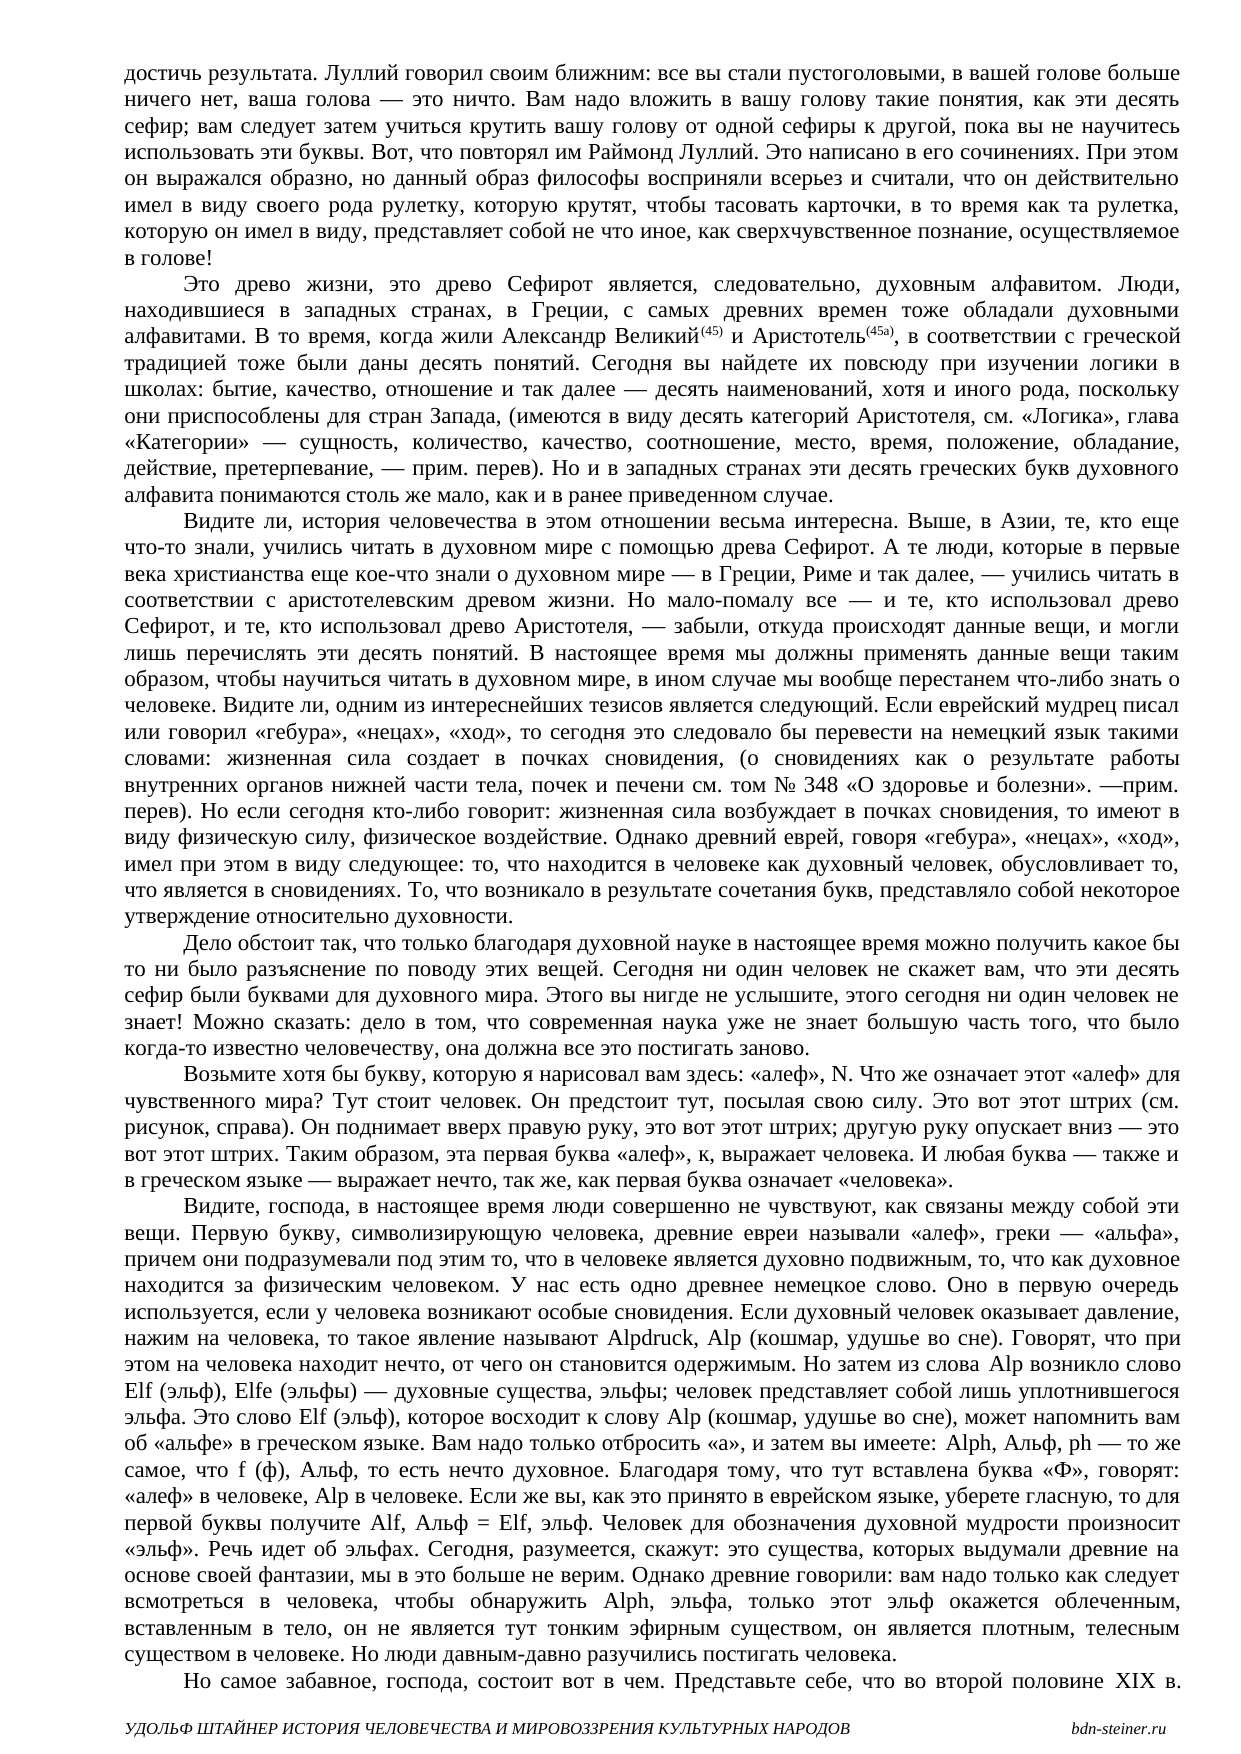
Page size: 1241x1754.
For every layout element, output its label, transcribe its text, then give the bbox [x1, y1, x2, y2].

text достичь результата. Луллий говорил своим ближним: все вы стали пустоголовыми, в вашей голове больше ничего нет, ваша голова — это ничто. Вам надо вложить в вашу голову такие понятия, как эти десять сефир; вам следует затем учиться крутить вашу голову от одной сефиры к другой, пока вы не научитесь использовать эти буквы. Вот, что повторял им Раймонд Луллий. Это написано в его сочинениях. При этом он выражался образно, но данный образ философы восприняли всерьез и считали, что он действительно имел в виду своего рода рулетку, которую крутят, чтобы тасовать карточки, в то время как та рулетка, которую он имел в виду, представляет собой не что иное, как сверхчувственное познание, осуществляемое в голове! [124, 59, 1181, 270]
text Видите ли, история человечества в этом отношении весьма интересна. Выше, в Азии, те, кто еще что-то знали, учились читать в духовном мире с помощью древа Сефирот. А те люди, которые в первые века христианства еще кое-что знали о духовном мире — в Греции, Риме и так далее, — учились читать в соответствии с аристотелевским древом жизни. Но мало-помалу все — и те, кто использовал древо Сефирот, и те, кто использовал древо Аристотеля, — забыли, откуда происходят данные вещи, и могли лишь перечислять эти десять понятий. В настоящее время мы должны применять данные вещи таким образом, чтобы научиться читать в духовном мире, в ином случае мы вообще перестанем что-либо знать о человеке. Видите ли, одним из интереснейших тезисов является следующий. Если еврейский мудрец писал или говорил «гебура», «нецах», «ход», то сегодня это следовало бы перевести на немецкий язык такими словами: жизненная сила создает в почках сновидения, (о сновидениях как о результате работы внутренних органов нижней части тела, почек и печени см. том № 348 «О здоровье и болезни». —прим. перев). Но если сегодня кто-либо говорит: жизненная сила возбуждает в почках сновидения, то имеют в виду физическую силу, физическое воздействие. Однако древний еврей, говоря «гебура», «нецах», «ход», имел при этом в виду следующее: то, что находится в человеке как духовный человек, обусловливает то, что является в сновидениях. То, что возникало в результате сочетания букв, представляло собой некоторое утверждение относительно духовности. [124, 507, 1181, 929]
text Возьмите хотя бы букву, которую я нарисовал вам здесь: «алеф», N. Что же означает этот «алеф» для чувственного мира? Тут стоит человек. Он предстоит тут, посылая свою силу. Это вот этот штрих (см. рисунок, справа). Он поднимает вверх правую руку, это вот этот штрих; другую руку опускает вниз — это вот этот штрих. Таким образом, эта первая буква «алеф», к, выражает человека. И любая буква — также и в греческом языке — выражает нечто, так же, как первая буква означает «человека». [124, 1061, 1181, 1192]
text Видите, господа, в настоящее время люди совершенно не чувствуют, как связаны между собой эти вещи. Первую букву, символизирующую человека, древние евреи называли «алеф», греки — «альфа», причем они подразумевали под этим то, что в человеке является духовно подвижным, то, что как духовное находится за физическим человеком. У нас есть одно древнее немецкое слово. Оно в первую очередь используется, если у человека возникают особые сновидения. Если духовный человек оказывает давление, нажим на человека, то такое явление называют Alpdruck, Alp (кошмар, удушье во сне). Говорят, что при этом на человека находит нечто, от чего он становится одержимым. Но затем из слова Alp возникло слово Elf (эльф), Elfe (эльфы) — духовные существа, эльфы; человек представляет собой лишь уплотнившегося эльфа. Это слово Elf (эльф), которое восходит к слову Alp (кошмар, удушье во сне), может напомнить вам об «альфе» в греческом языке. Вам надо только отбросить «а», и затем вы имеете: Alph, Альф, ph — то же самое, что f (ф), Альф, то есть нечто духовное. Благодаря тому, что тут вставлена буква «Ф», говорят: «алеф» в человеке, Alp в человеке. Если же вы, как это принято в еврейском языке, уберете гласную, то для первой буквы получите Alf, Альф = Elf, эльф. Человек для обозначения духовной мудрости произносит «эльф». Речь идет об эльфах. Сегодня, разумеется, скажут: это существа, которых выдумали древние на основе своей фантазии, мы в это больше не верим. Однако древние говорили: вам надо только как следует всмотреться в человека, чтобы обнаружить Alph, эльфа, только этот эльф окажется облеченным, вставленным в тело, он не является тут тонким эфирным существом, он является плотным, телесным существом в человеке. Но люди давным-давно разучились постигать человека. [124, 1192, 1181, 1667]
text Дело обстоит так, что только благодаря духовной науке в настоящее время можно получить какое бы то ни было разъяснение по поводу этих вещей. Сегодня ни один человек не скажет вам, что эти десять сефир были буквами для духовного мира. Этого вы нигде не услышите, этого сегодня ни один человек не знает! Можно сказать: дело в том, что современная наука уже не знает большую часть того, что было когда-то известно человечеству, она должна все это постигать заново. [124, 929, 1181, 1061]
text Но самое забавное, господа, состоит вот в чем. Представьте себе, что во второй половине XIX в. [124, 1667, 1181, 1693]
text Это древо жизни, это древо Сефирот является, следовательно, духовным алфавитом. Люди, находившиеся в западных странах, в Греции, с самых древних времен тоже обладали духовными алфавитами. В то время, когда жили Александр Великий(45) и Аристотель(45а), в соответствии с греческой традицией тоже были даны десять понятий. Сегодня вы найдете их повсюду при изучении логики в школах: бытие, качество, отношение и так далее — десять наименований, хотя и иного рода, поскольку они приспособлены для стран Запада, (имеются в виду десять категорий Аристотеля, см. «Логика», глава «Категории» — сущность, количество, качество, соотношение, место, время, положение, обладание, действие, претерпевание, — прим. перев). Но и в западных странах эти десять греческих букв духовного алфавита понимаются столь же мало, как и в ранее приведенном случае. [124, 270, 1181, 507]
